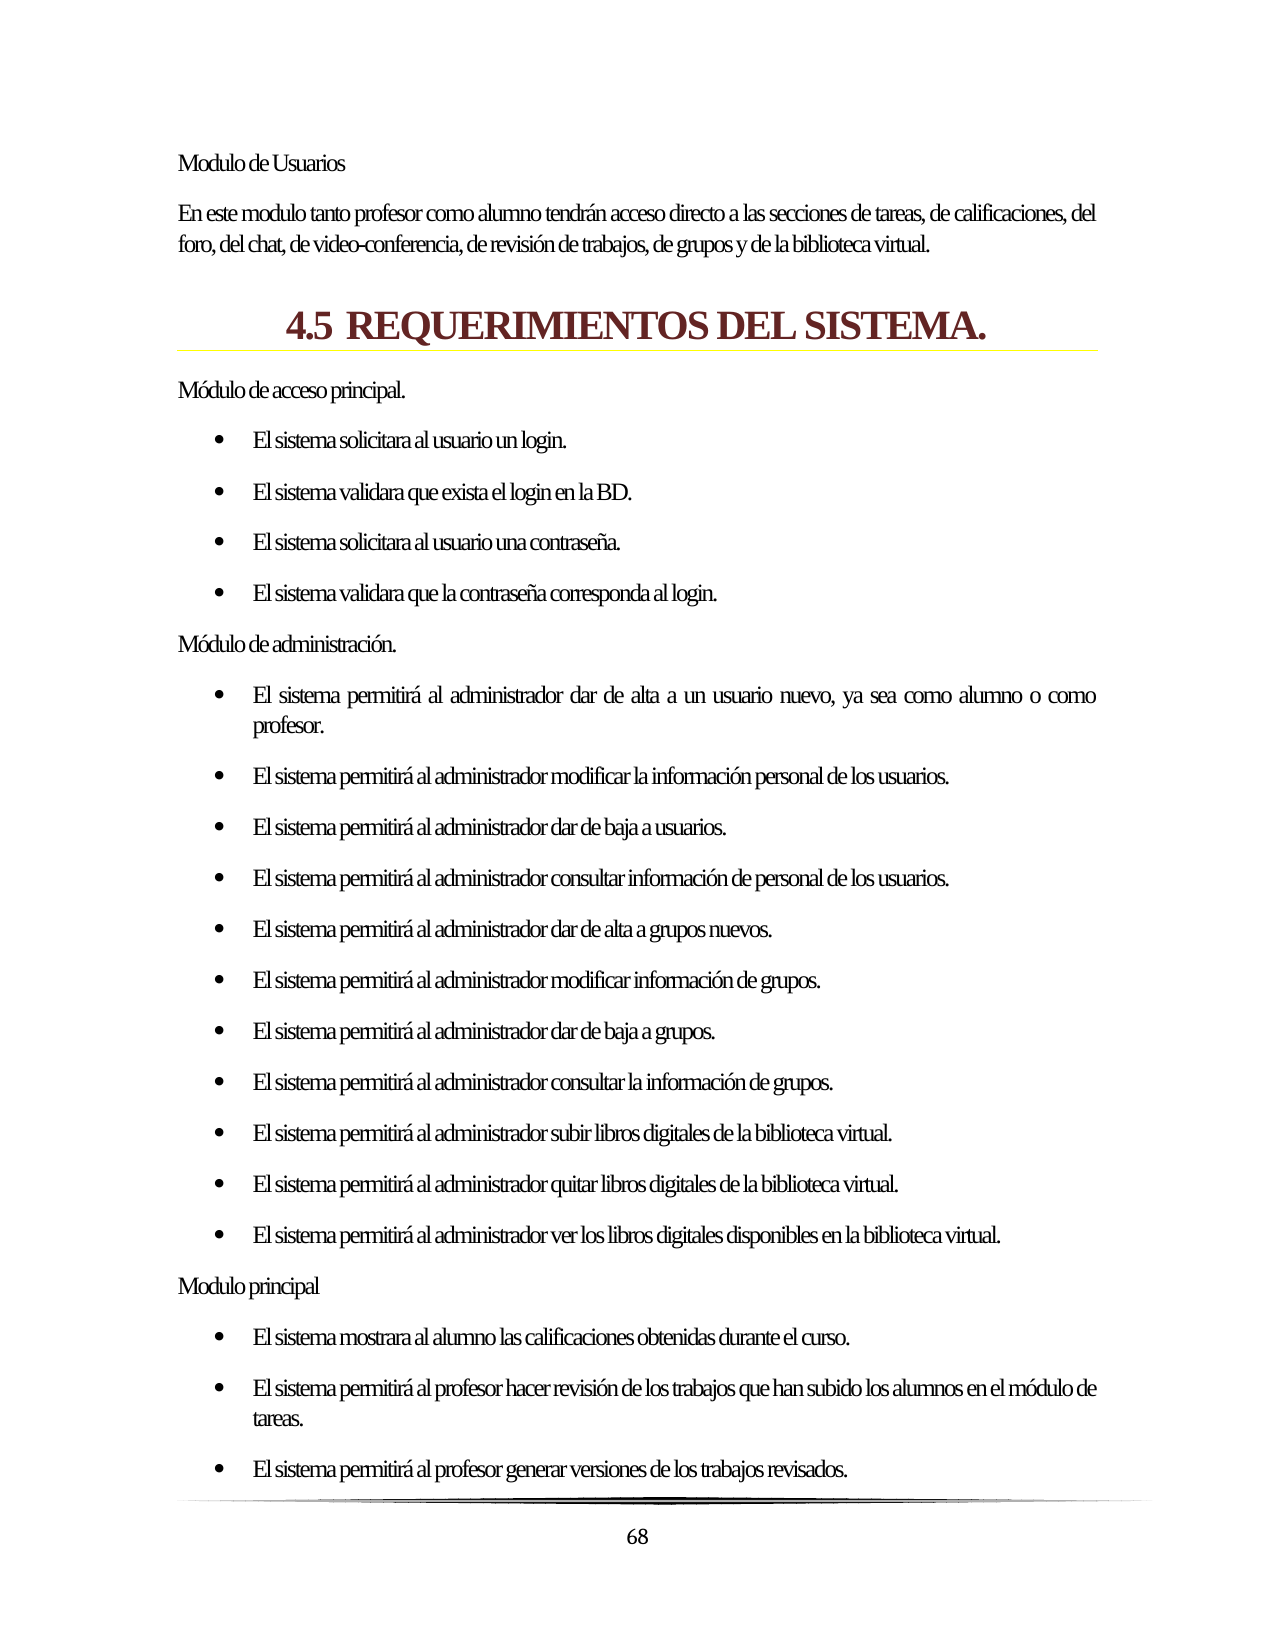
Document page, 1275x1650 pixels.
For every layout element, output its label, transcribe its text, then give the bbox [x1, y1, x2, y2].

list El sistema validara que la contraseña corresponda al login. [215, 578, 1098, 607]
subtitle 4.5 Requerimientos del sistema. [177, 300, 1098, 350]
list El sistema permitirá al administrador subir libros digitales de la biblioteca virtual. [215, 1118, 1098, 1147]
list El sistema permitirá al administrador consultar la información de grupos. [215, 1067, 1098, 1096]
list El sistema permitirá al administrador ver los libros digitales disponibles en la biblioteca virtual. [215, 1220, 1098, 1248]
text Módulo de acceso principal. [177, 375, 1098, 403]
list El sistema permitirá al administrador dar de alta a grupos nuevos. [215, 914, 1098, 943]
picture [177, 1497, 1153, 1505]
list El sistema solicitara al usuario un login. [215, 426, 1098, 454]
list El sistema permitirá al profesor hacer revisión de los trabajos que han subido los alumnos en el módulo de tareas. [215, 1373, 1098, 1431]
text Modulo principal [177, 1271, 1098, 1299]
list El sistema permitirá al administrador dar de baja a usuarios. [215, 812, 1098, 841]
list El sistema permitirá al administrador quitar libros digitales de la biblioteca virtual. [215, 1169, 1098, 1198]
list El sistema permitirá al profesor generar versiones de los trabajos revisados. [215, 1454, 1098, 1482]
list El sistema permitirá al administrador consultar información de personal de los usuarios. [215, 863, 1098, 892]
list El sistema permitirá al administrador dar de alta a un usuario nuevo, ya sea como alumno o como profesor. [215, 680, 1098, 739]
list El sistema permitirá al administrador modificar información de grupos. [215, 965, 1098, 994]
list El sistema solicitara al usuario una contraseña. [215, 527, 1098, 556]
text En este modulo tanto profesor como alumno tendrán acceso directo a las secciones de tareas, de calificaciones, del foro, del chat, de video-conferencia, de revisión de trabajos, de grupos y de la biblioteca virtual. [177, 198, 1098, 257]
text Módulo de administración. [177, 629, 1098, 658]
list El sistema validara que exista el login en la BD. [215, 477, 1098, 505]
list El sistema permitirá al administrador modificar la información personal de los usuarios. [215, 761, 1098, 790]
text Modulo de Usuarios [177, 148, 1098, 176]
list El sistema mostrara al alumno las calificaciones obtenidas durante el curso. [215, 1322, 1098, 1350]
list El sistema permitirá al administrador dar de baja a grupos. [215, 1016, 1098, 1045]
